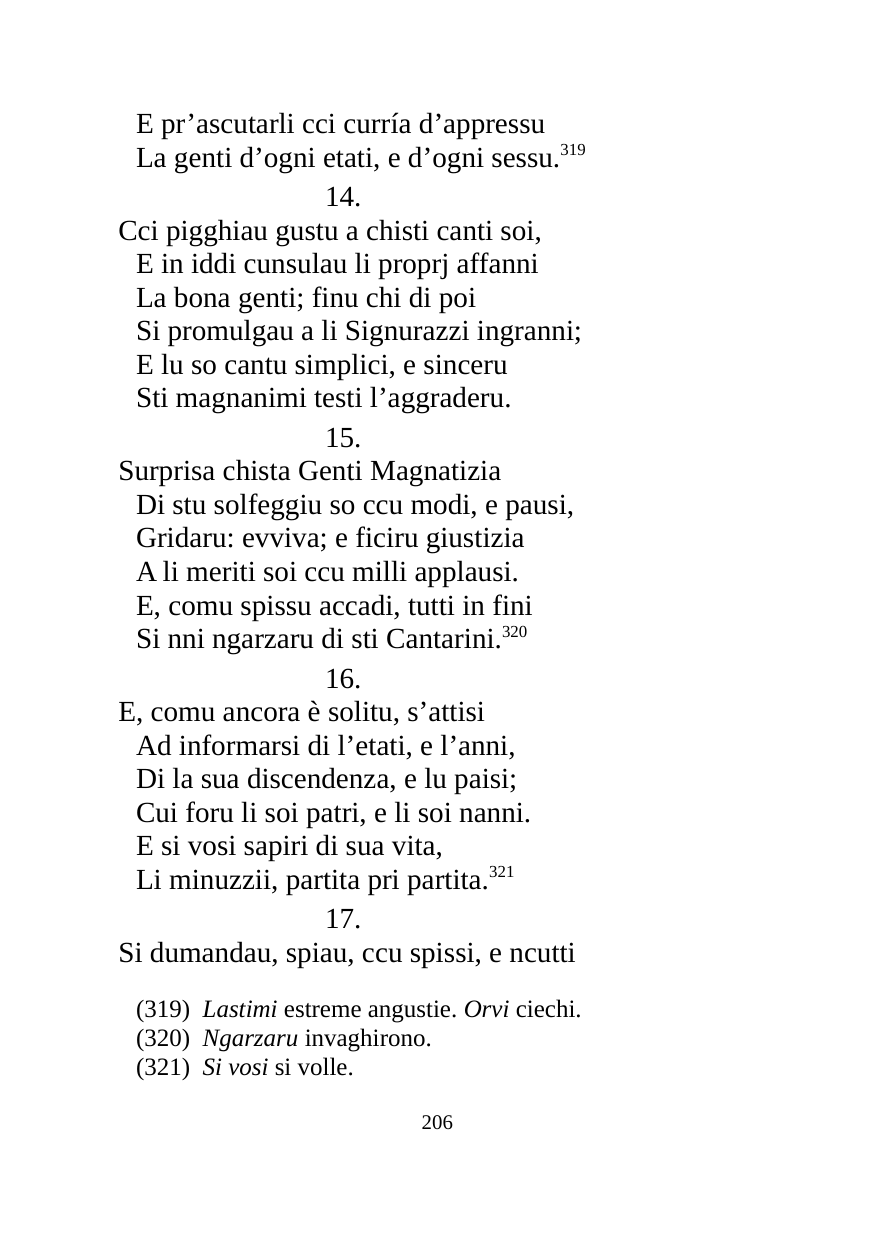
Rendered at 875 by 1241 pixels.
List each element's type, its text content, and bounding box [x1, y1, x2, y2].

text Si vosi si volle. [106, 1052, 768, 1080]
text Si dumandau, spiau, ccu spissi, e ncutti [118, 935, 768, 968]
text 14. [325, 179, 768, 213]
text E pr’ascutarli cci curría d’appressu La genti d’ogni etati, e d’ogni sessu. [118, 106, 768, 173]
text Lastimi estreme angustie. Orvi ciechi. [106, 994, 768, 1023]
text 15. [325, 420, 768, 453]
text Surprisa chista Genti Magnatizia Di stu solfeggiu so ccu modi, e pausi, Gridaru: evviva; e ficiru giustizia A li meriti soi ccu milli applausi. E, comu spissu accadi, tutti in fini Si nni ngarzaru di sti Cantarini. [118, 453, 768, 655]
text E, comu ancora è solitu, s’attisi Ad informarsi di l’etati, e l’anni, Di la sua discendenza, e lu paisi; Cui foru li soi patri, e li soi nanni. E si vosi sapiri di sua vita, Li minuzzii, partita pri partita. [118, 694, 768, 896]
text Cci pigghiau gustu a chisti canti soi, E in iddi cunsulau li proprj affanni La bona genti; finu chi di poi Si promulgau a li Signurazzi ingranni; E lu so cantu simplici, e sinceru Sti magnanimi testi l’aggraderu. [118, 213, 768, 414]
text Ngarzaru invaghirono. [106, 1023, 768, 1052]
text 17. [325, 901, 768, 935]
text 16. [325, 661, 768, 694]
